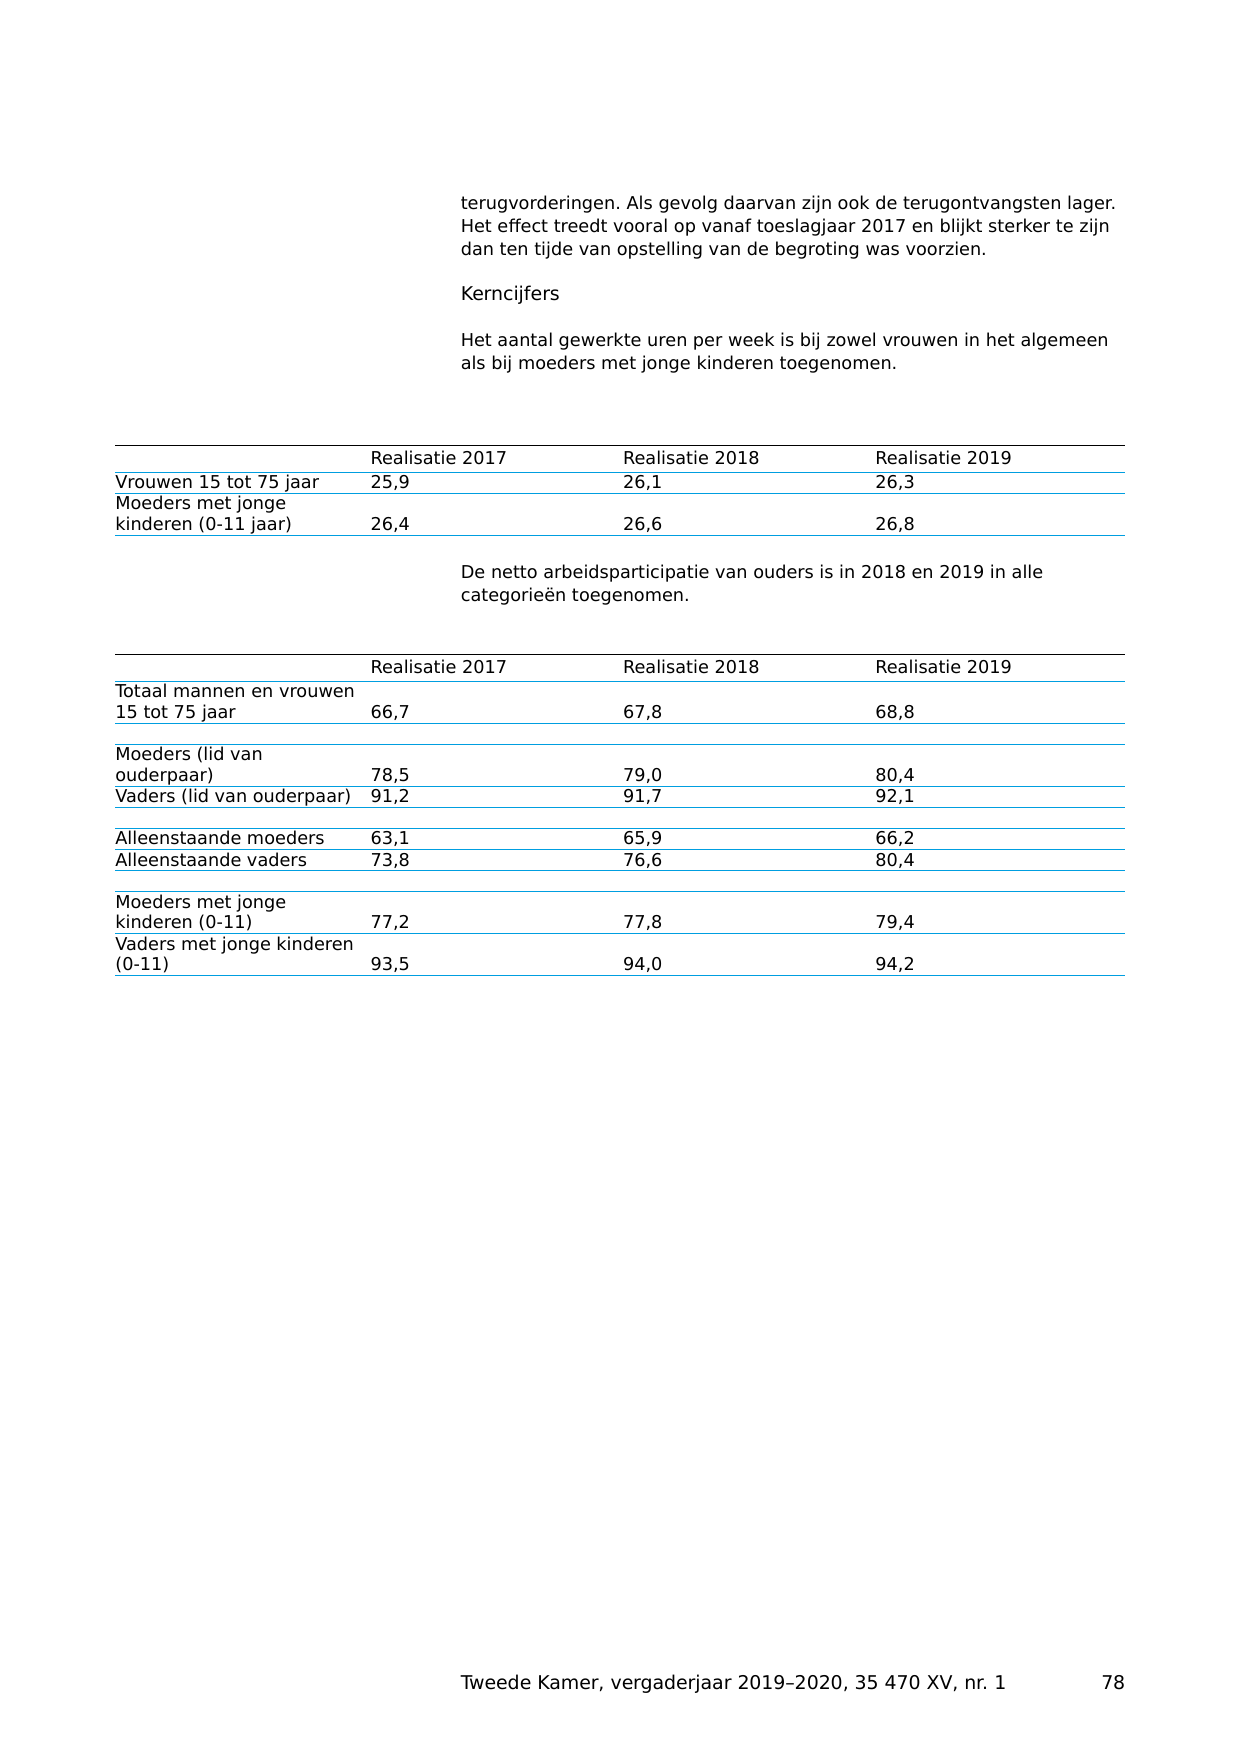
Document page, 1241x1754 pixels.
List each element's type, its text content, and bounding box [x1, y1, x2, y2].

table_cell 26,1 [620, 473, 872, 493]
table_cell [368, 808, 620, 828]
table_cell 79,0 [620, 745, 872, 786]
table_cell Realisatie 2017 [368, 446, 620, 472]
table_cell [620, 808, 872, 828]
text terugvorderingen. Als gevolg daarvan zijn ook de terugontvangsten lager. Het effect treedt vooral op vanaf toeslagjaar 2017 en blijkt sterker te zijn dan ten tijde van opstelling van de begroting was voorzien. [461, 191, 1125, 259]
table_cell Vaders (lid van ouderpaar) [115, 787, 367, 807]
table_cell [115, 446, 367, 472]
table_cell Realisatie 2019 [872, 446, 1125, 472]
table_cell 26,4 [368, 494, 620, 534]
table_cell Alleenstaande vaders [115, 850, 367, 870]
table_cell [872, 724, 1125, 744]
table_cell 26,8 [872, 494, 1125, 534]
table_cell 94,0 [620, 934, 872, 975]
table_cell 73,8 [368, 850, 620, 870]
table_cell 92,1 [872, 787, 1125, 807]
table_cell [115, 724, 367, 744]
table_cell 65,9 [620, 829, 872, 849]
table_cell Realisatie 2018 [620, 446, 872, 472]
table_cell 94,2 [872, 934, 1125, 975]
table_cell Totaal mannen en vrouwen 15 tot 75 jaar [115, 682, 367, 723]
table_header Tabel 54 Ontwikkeling in gewerkte uren van vrouwen en moeders met jonge kinderen (gemiddelde binnen de groep vrouwen met een baan van meer dan 1 uur, jaarcijfers) [115, 397, 1125, 445]
table_cell 63,1 [368, 829, 620, 849]
table_cell Alleenstaande moeders [115, 829, 367, 849]
table_cell 93,5 [368, 934, 620, 975]
table_cell [115, 808, 367, 828]
table_cell [115, 871, 367, 891]
table_cell 25,9 [368, 473, 620, 493]
table_cell Moeders (lid van ouderpaar) [115, 745, 367, 786]
table_cell [368, 724, 620, 744]
table_cell Moeders met jonge kinderen (0-11) [115, 892, 367, 933]
table_cell 66,2 [872, 829, 1125, 849]
table_cell 78,5 [368, 745, 620, 786]
table_cell 66,7 [368, 682, 620, 723]
table_cell Realisatie 2017 [368, 655, 620, 681]
text Het aantal gewerkte uren per week is bij zowel vrouwen in het algemeen als bij moeders met jonge kinderen toegenomen. [461, 328, 1125, 374]
table_cell [872, 808, 1125, 828]
table_cell 80,4 [872, 745, 1125, 786]
table_cell [368, 871, 620, 891]
text De netto arbeidsparticipatie van ouders is in 2018 en 2019 in alle categorieën toegenomen. [461, 560, 1125, 606]
table_cell Vaders met jonge kinderen (0-11) [115, 934, 367, 975]
table_cell 26,3 [872, 473, 1125, 493]
table_cell Realisatie 2018 [620, 655, 872, 681]
table_cell 79,4 [872, 892, 1125, 933]
table_cell 77,8 [620, 892, 872, 933]
table_cell 91,2 [368, 787, 620, 807]
table_cell 91,7 [620, 787, 872, 807]
table_cell 26,6 [620, 494, 872, 534]
table_cell [872, 871, 1125, 891]
table_cell [115, 655, 367, 681]
table_cell Realisatie 2019 [872, 655, 1125, 681]
table_cell 67,8 [620, 682, 872, 723]
title Kerncijfers [461, 282, 1125, 304]
table_cell Vrouwen 15 tot 75 jaar [115, 473, 367, 493]
table_cell [620, 871, 872, 891]
table_cell Moeders met jonge kinderen (0-11 jaar) [115, 494, 367, 534]
table_cell 76,6 [620, 850, 872, 870]
table_cell [620, 724, 872, 744]
table_cell 68,8 [872, 682, 1125, 723]
table_header Tabel 55 Netto arbeidsparticipatie (%) [115, 629, 1125, 654]
table_cell 80,4 [872, 850, 1125, 870]
table_cell 77,2 [368, 892, 620, 933]
